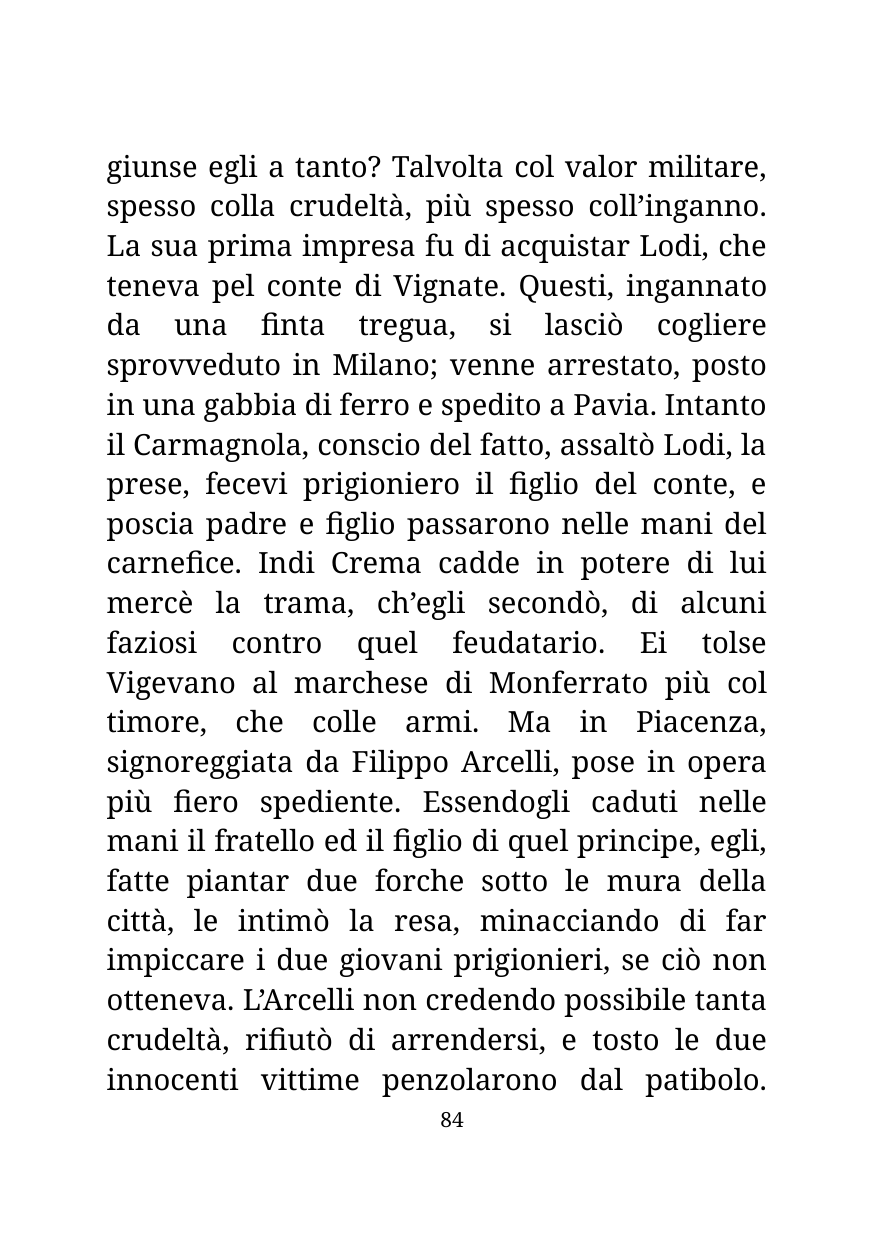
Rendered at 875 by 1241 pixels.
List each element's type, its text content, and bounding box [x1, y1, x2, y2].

text giunse egli a tanto? Talvolta col valor militare, spesso colla crudeltà, più spesso coll’inganno. La sua prima impresa fu di acquistar Lodi, che teneva pel conte di Vignate. Questi, ingannato da una finta tregua, si lasciò cogliere sprovveduto in Milano; venne arrestato, posto in una gabbia di ferro e spedito a Pavia. Intanto il Carmagnola, conscio del fatto, assaltò Lodi, la prese, fecevi prigioniero il figlio del conte, e poscia padre e figlio passarono nelle mani del carnefice. Indi Crema cadde in potere di lui mercè la trama, ch’egli secondò, di alcuni faziosi contro quel feudatario. Ei tolse Vigevano al marchese di Monferrato più col timore, che colle armi. Ma in Piacenza, signoreggiata da Filippo Arcelli, pose in opera più fiero spediente. Essendogli caduti nelle mani il fratello ed il figlio di quel principe, egli, fatte piantar due forche sotto le mura della città, le intimò la resa, minacciando di far impiccare i due giovani prigionieri, se ciò non otteneva. L’Arcelli non credendo possibile tanta crudeltà, rifiutò di arrendersi, e tosto le due innocenti vittime penzolarono dal patibolo. [106, 146, 768, 1098]
